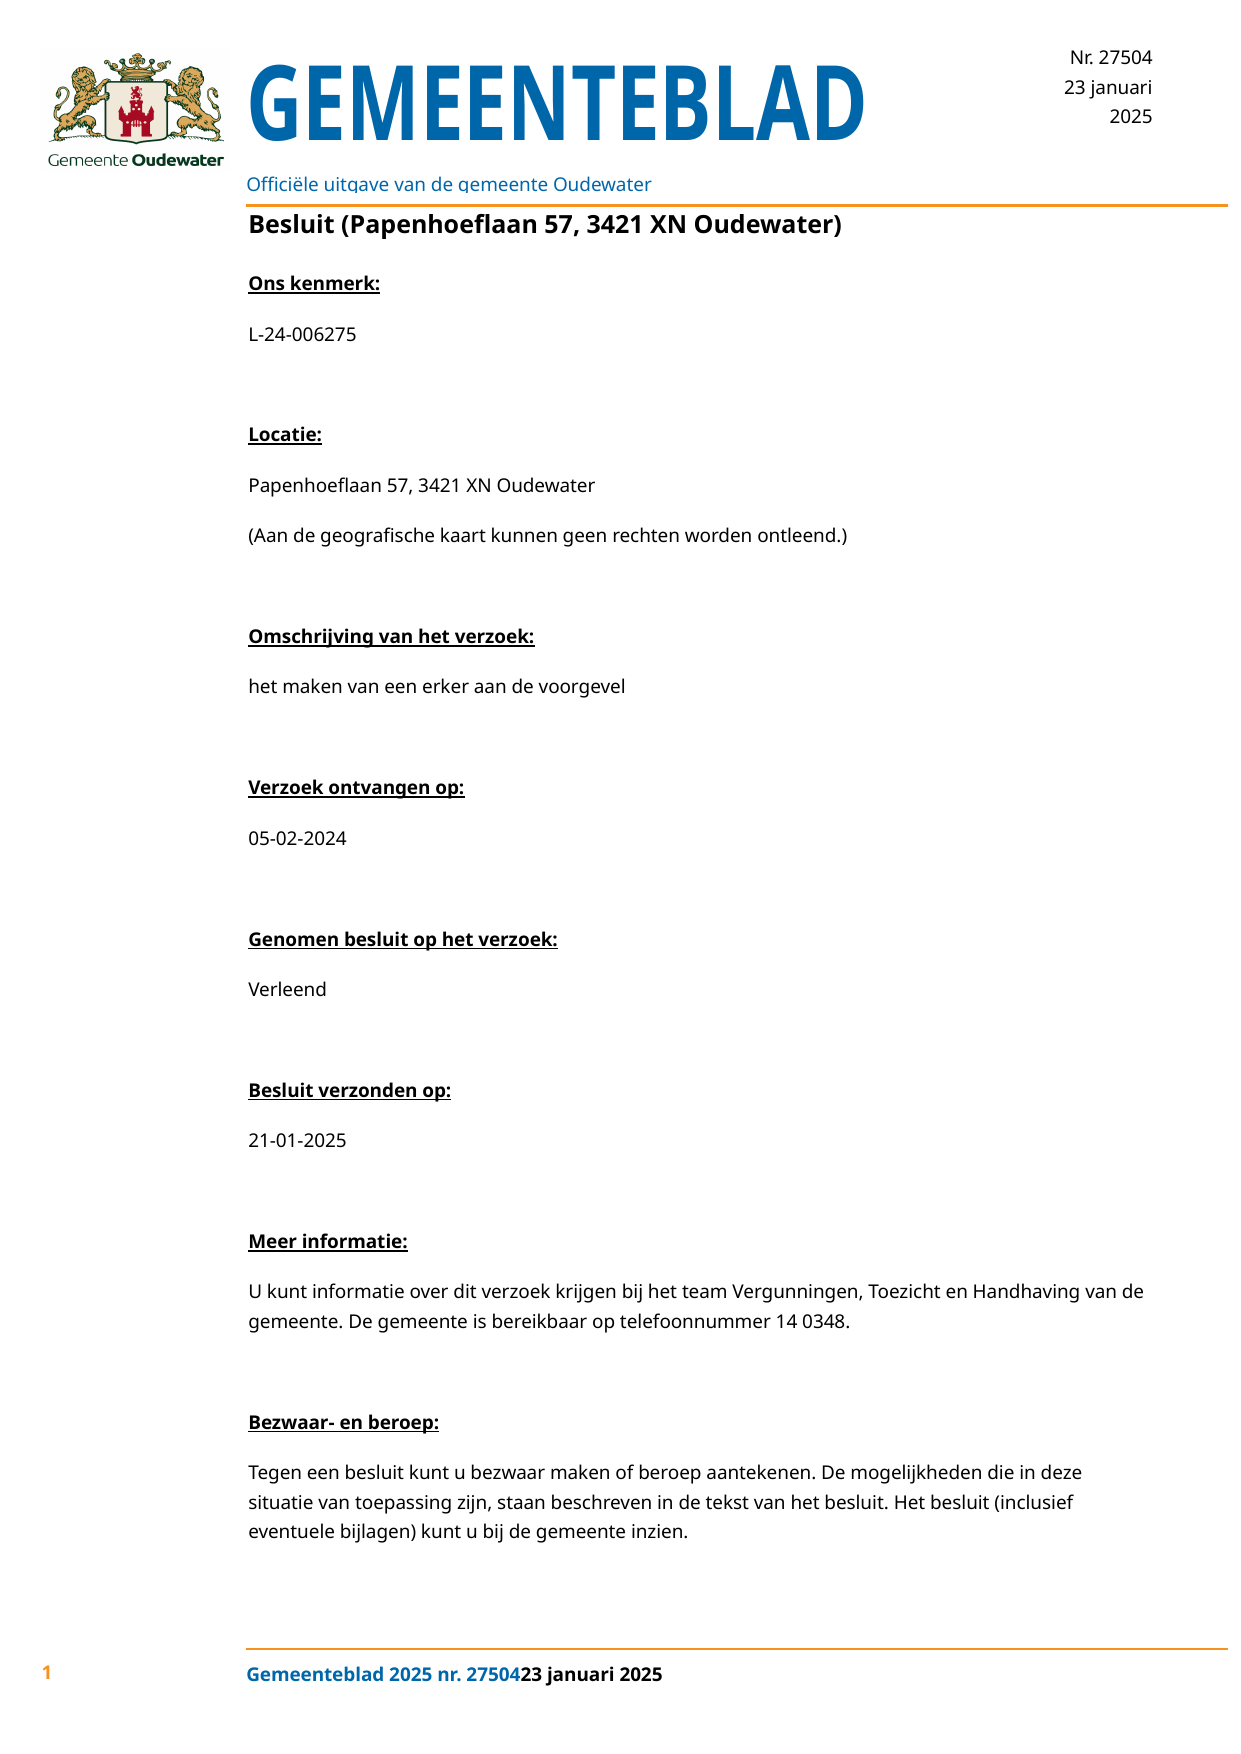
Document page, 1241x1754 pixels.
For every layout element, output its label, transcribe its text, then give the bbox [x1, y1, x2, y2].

text Besluit (Papenhoeflaan 57, 3421 XN Oudewater) [248, 207, 1152, 241]
text Papenhoeflaan 57, 3421 XN Oudewater [248, 472, 1152, 498]
text (Aan de geografische kaart kunnen geen rechten worden ontleend.) [248, 522, 1152, 548]
text Meer informatie: [248, 1228, 1152, 1254]
text Locatie: [248, 422, 1152, 447]
picture [41, 47, 231, 172]
text het maken van een erker aan de voorgevel [248, 674, 1152, 699]
text 05-02-2024 [248, 825, 1152, 851]
text Verleend [248, 976, 1152, 1002]
text U kunt informatie over dit verzoek krijgen bij het team Vergunningen, Toezicht en Handhaving van de gemeente. De gemeente is bereikbaar op telefoonnummer 14 0348. [248, 1279, 1152, 1334]
text Bezwaar- en beroep: [248, 1409, 1152, 1435]
text Tegen een besluit kunt u bezwaar maken of beroep aantekenen. De mogelijkheden die in deze situatie van toepassing zijn, staan beschreven in de tekst van het besluit. Het besluit (inclusief eventuele bijlagen) kunt u bij de gemeente inzien. [248, 1459, 1152, 1544]
text Omschrijving van het verzoek: [248, 623, 1152, 649]
text Verzoek ontvangen op: [248, 774, 1152, 800]
text Genomen besluit op het verzoek: [248, 926, 1152, 951]
text L-24-006275 [248, 321, 1152, 346]
text Ons kenmerk: [248, 270, 1152, 296]
text Besluit verzonden op: [248, 1077, 1152, 1103]
text 21-01-2025 [248, 1127, 1152, 1153]
